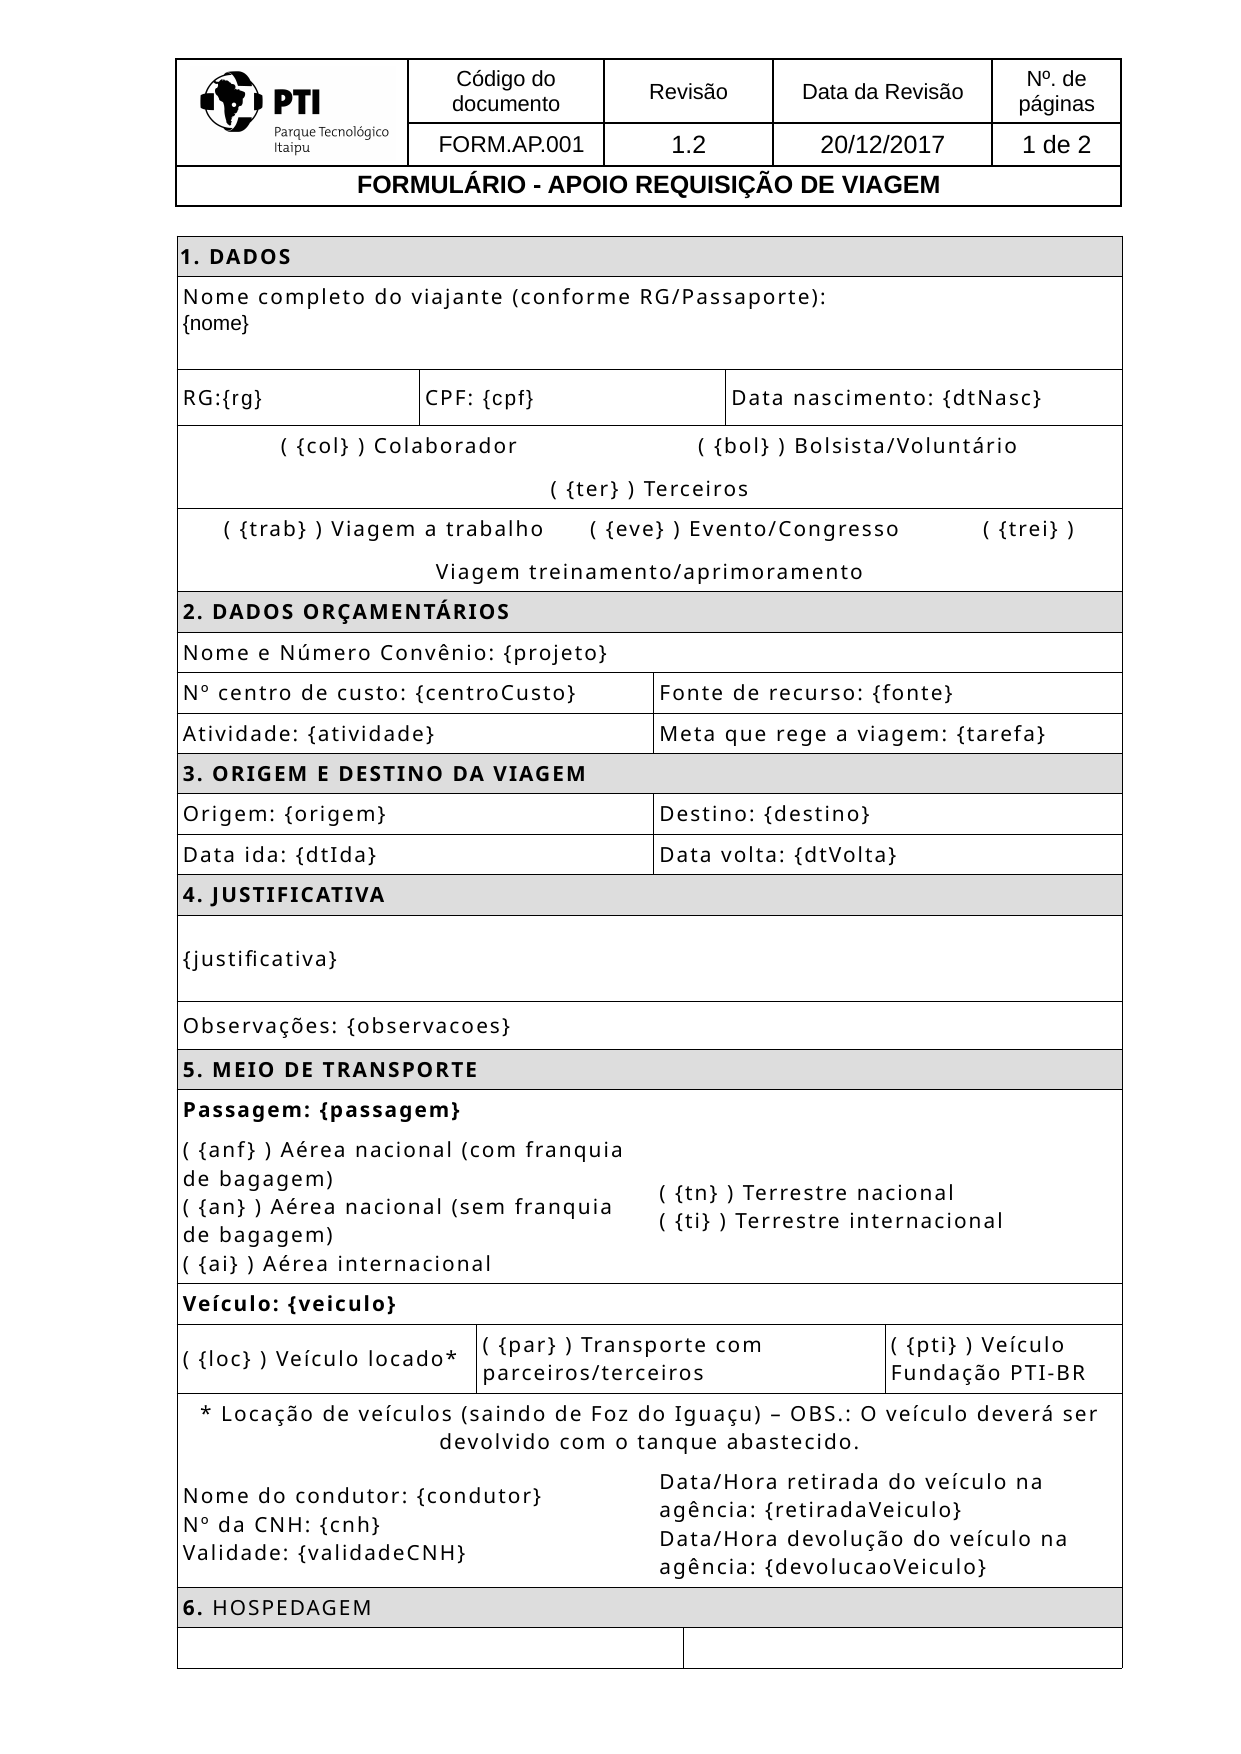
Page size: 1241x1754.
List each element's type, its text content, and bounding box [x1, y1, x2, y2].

table_cell Atividade: {atividade} [178, 714, 653, 753]
table_cell ( {col} ) Colaborador ( {bol} ) Bolsista/Voluntário ( {ter} ) Terceiros [178, 426, 1122, 508]
table_cell 3. ORIGEM E DESTINO DA VIAGEM [178, 754, 1122, 793]
table_cell Observações: {observacoes} [178, 1002, 1122, 1049]
table_cell ( {tn} ) Terrestre nacional ( {ti} ) Terrestre internacional [654, 1130, 1122, 1283]
table_cell 2. DADOS ORÇAMENTÁRIOS [178, 592, 1122, 632]
table_cell ( {loc} ) Veículo locado* [178, 1325, 476, 1392]
table_cell [178, 1628, 683, 1667]
table_cell Meta que rege a viagem: {tarefa} [654, 714, 1122, 753]
table_cell CPF: {cpf} [420, 370, 725, 425]
table_cell Data nascimento: {dtNasc} [726, 370, 1122, 425]
table_cell Veículo: {veiculo} [178, 1284, 1122, 1324]
table_header 1. DADOS [178, 237, 1122, 276]
table_cell [684, 1628, 1122, 1667]
table_cell ( {pti} ) Veículo Fundação PTI-BR [886, 1325, 1122, 1392]
table_cell Nome e Número Convênio: {projeto} [178, 633, 1122, 672]
table_cell {justificativa} [178, 916, 1122, 1001]
table_cell 6. HOSPEDAGEM [178, 1588, 1122, 1627]
table_cell ( {par} ) Transporte com parceiros/terceiros [477, 1325, 885, 1392]
table_cell Data ida: {dtIda} [178, 835, 653, 874]
table_cell Passagem: {passagem} [178, 1090, 1122, 1129]
table_cell Fonte de recurso: {fonte} [654, 673, 1122, 712]
table_cell Nome do condutor: {condutor} Nº da CNH: {cnh} Validade: {validadeCNH} [178, 1461, 653, 1587]
table_cell Nome completo do viajante (conforme RG/Passaporte): {nome} [178, 277, 1122, 369]
table_cell ( {anf} ) Aérea nacional (com franquia de bagagem) ( {an} ) Aérea nacional (sem franquia de bagagem) ( {ai} ) Aérea internacional [178, 1130, 653, 1283]
table_cell Data volta: {dtVolta} [654, 835, 1122, 874]
table_cell 4. JUSTIFICATIVA [178, 875, 1122, 915]
picture [189, 66, 396, 161]
table_cell * Locação de veículos (saindo de Foz do Iguaçu) – OBS.: O veículo deverá ser devolvido com o tanque abastecido. [178, 1394, 1122, 1461]
table_cell 5. MEIO DE TRANSPORTE [178, 1050, 1122, 1089]
table_cell Nº centro de custo: {centroCusto} [178, 673, 653, 712]
table_cell Destino: {destino} [654, 794, 1122, 834]
table_cell Origem: {origem} [178, 794, 653, 834]
table_cell RG:{rg} [178, 370, 419, 425]
table_cell Data/Hora retirada do veículo na agência: {retiradaVeiculo} Data/Hora devolução do veículo na agência: {devolucaoVeiculo} [654, 1461, 1122, 1587]
table_cell ( {trab} ) Viagem a trabalho ( {eve} ) Evento/Congresso ( {trei} ) Viagem treinamento/aprimoramento [178, 509, 1122, 591]
